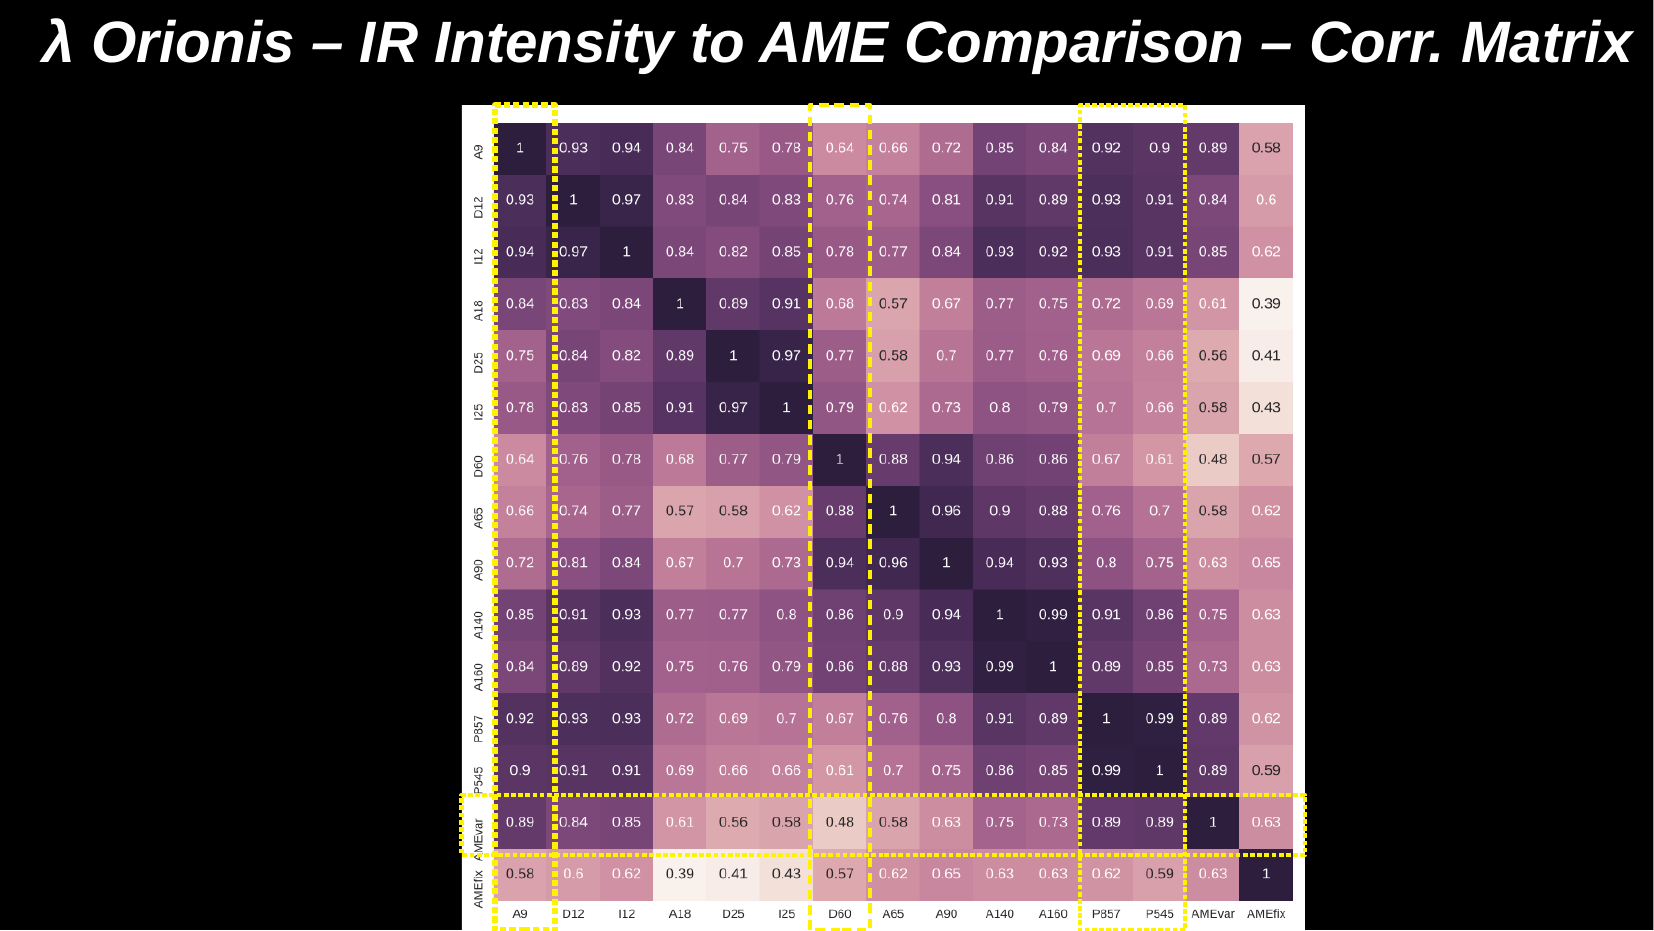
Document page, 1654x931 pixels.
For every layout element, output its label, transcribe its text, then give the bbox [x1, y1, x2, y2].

picture [461, 105, 1306, 931]
text_box λ Orionis – IR Intensity to AME Comparison – Corr. Matrix [7, 9, 1636, 76]
